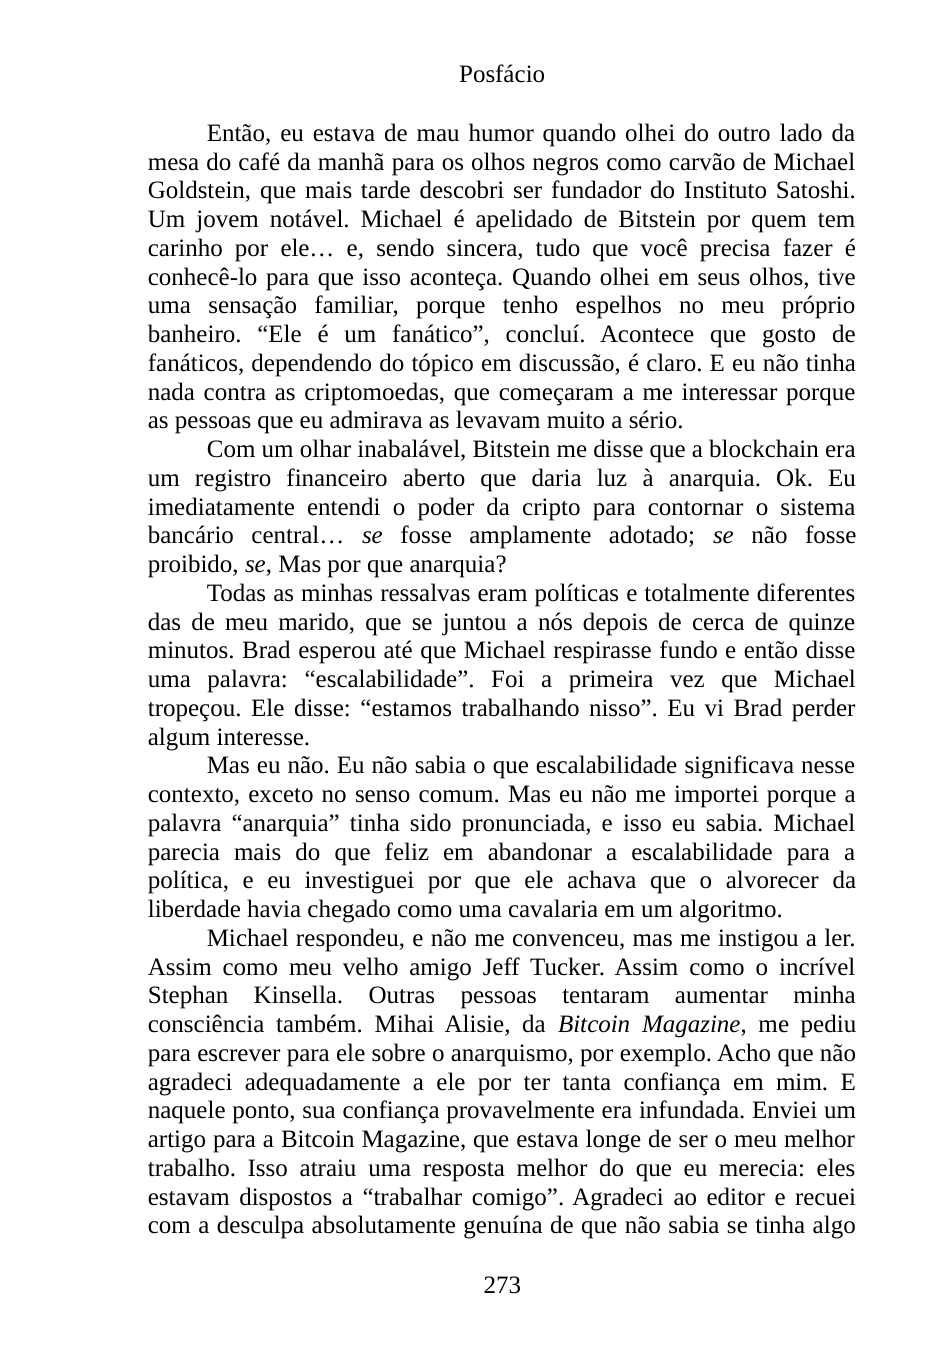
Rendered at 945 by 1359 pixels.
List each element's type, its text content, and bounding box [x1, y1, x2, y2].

text Mas eu não. Eu não sabia o que escalabilidade significava nesse contexto, exceto no senso comum. Mas eu não me importei porque a palavra “anarquia” tinha sido pronunciada, e isso eu sabia. Michael parecia mais do que feliz em abandonar a escalabilidade para a política, e eu investiguei por que ele achava que o alvorecer da liberdade havia chegado como uma cavalaria em um algoritmo. [148, 751, 856, 923]
text Com um olhar inabalável, Bitstein me disse que a blockchain era um registro financeiro aberto que daria luz à anarquia. Ok. Eu imediatamente entendi o poder da cripto para contornar o sistema bancário central… se fosse amplamente adotado; se não fosse proibido, se, Mas por que anarquia? [148, 434, 856, 578]
text Então, eu estava de mau humor quando olhei do outro lado da mesa do café da manhã para os olhos negros como carvão de Michael Goldstein, que mais tarde descobri ser fundador do Instituto Satoshi. Um jovem notável. Michael é apelidado de Bitstein por quem tem carinho por ele… e, sendo sincera, tudo que você precisa fazer é conhecê-lo para que isso aconteça. Quando olhei em seus olhos, tive uma sensação familiar, porque tenho espelhos no meu próprio banheiro. “Ele é um fanático”, concluí. Acontece que gosto de fanáticos, dependendo do tópico em discussão, é claro. E eu não tinha nada contra as criptomoedas, que começaram a me interessar porque as pessoas que eu admirava as levavam muito a sério. [148, 118, 856, 434]
text Michael respondeu, e não me convenceu, mas me instigou a ler. Assim como meu velho amigo Jeff Tucker. Assim como o incrível Stephan Kinsella. Outras pessoas tentaram aumentar minha consciência também. Mihai Alisie, da Bitcoin Magazine, me pediu para escrever para ele sobre o anarquismo, por exemplo. Acho que não agradeci adequadamente a ele por ter tanta confiança em mim. E naquele ponto, sua confiança provavelmente era infundada. Enviei um artigo para a Bitcoin Magazine, que estava longe de ser o meu melhor trabalho. Isso atraiu uma resposta melhor do que eu merecia: eles estavam dispostos a “trabalhar comigo”. Agradeci ao editor e recuei com a desculpa absolutamente genuína de que não sabia se tinha algo [148, 923, 856, 1239]
text Todas as minhas ressalvas eram políticas e totalmente diferentes das de meu marido, que se juntou a nós depois de cerca de quinze minutos. Brad esperou até que Michael respirasse fundo e então disse uma palavra: “escalabilidade”. Foi a primeira vez que Michael tropeçou. Ele disse: “estamos trabalhando nisso”. Eu vi Brad perder algum interesse. [148, 578, 856, 751]
